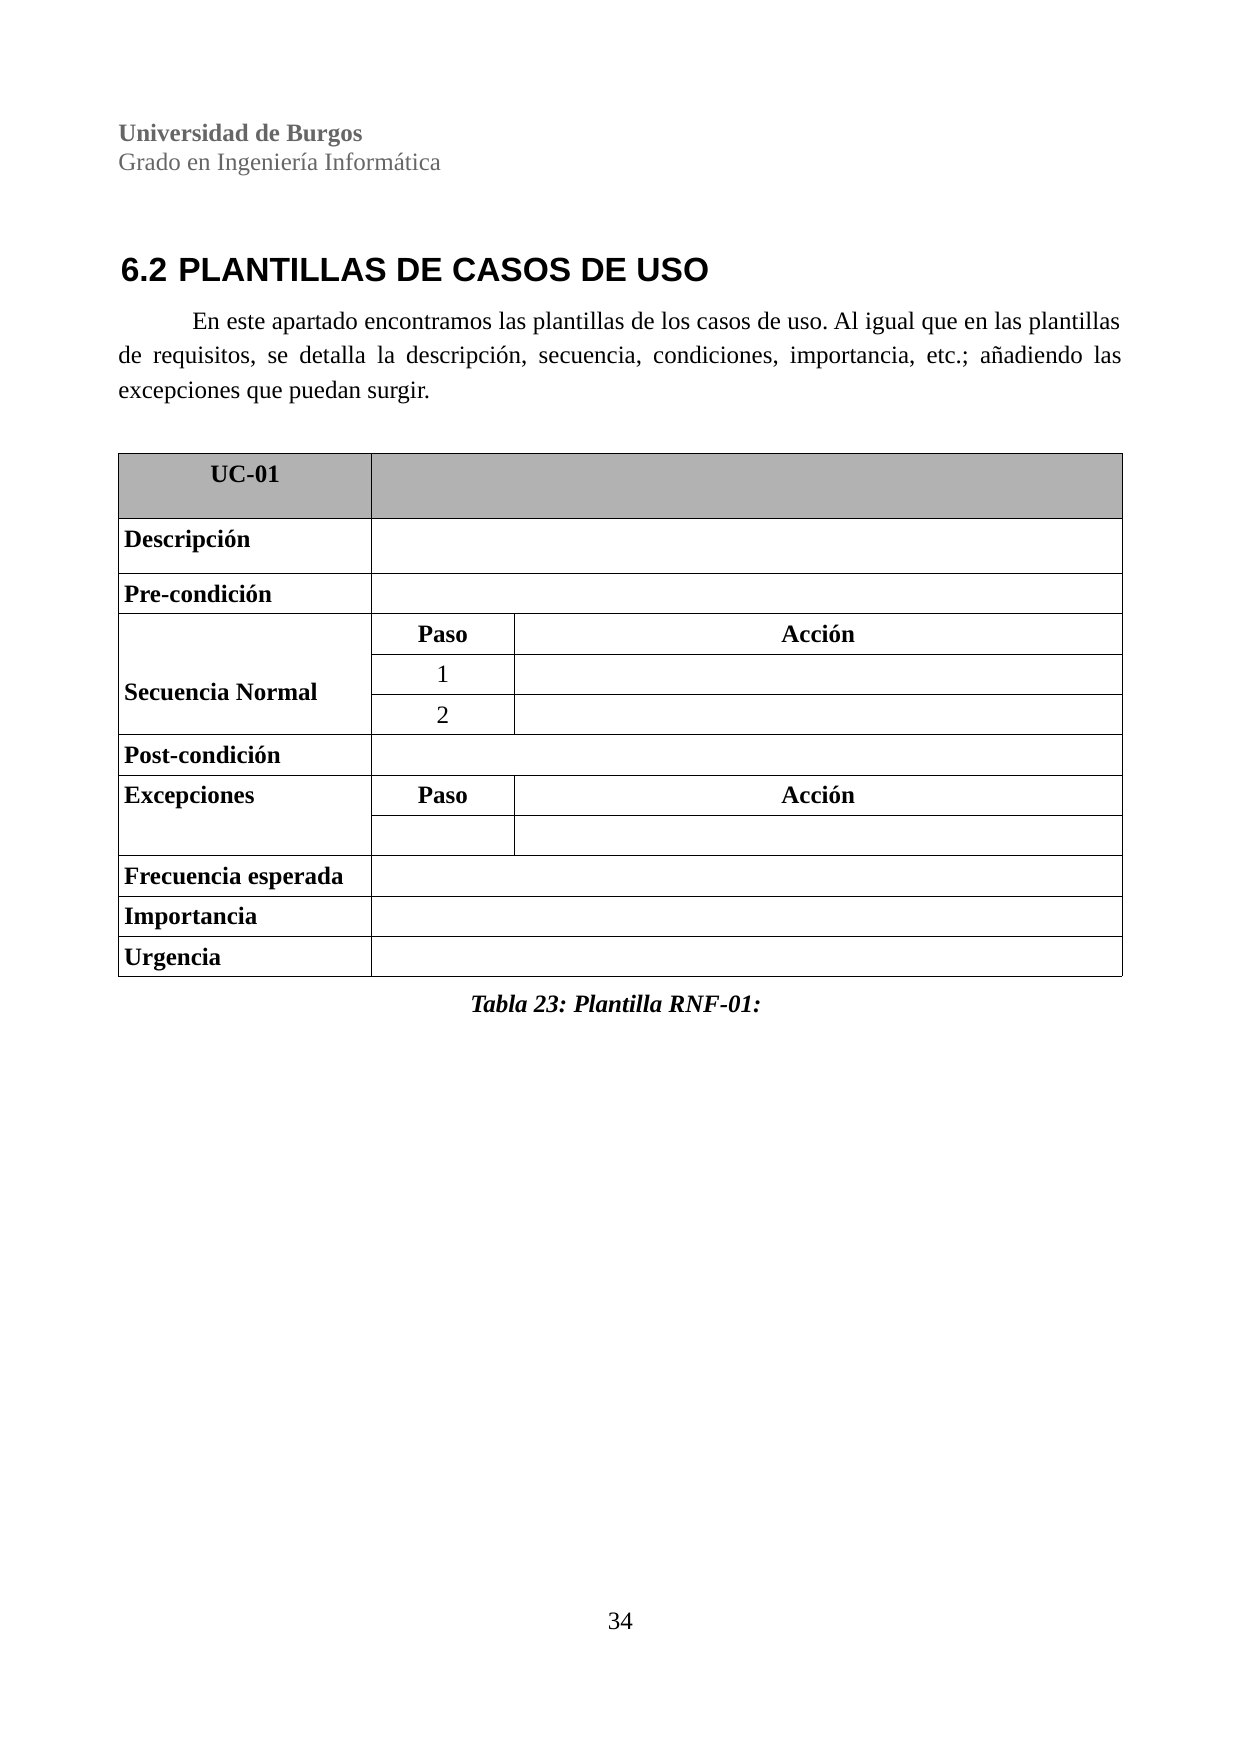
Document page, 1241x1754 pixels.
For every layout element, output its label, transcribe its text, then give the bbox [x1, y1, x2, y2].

table_cell [372, 519, 1122, 573]
table_cell Paso [372, 614, 514, 654]
table_cell Paso [372, 776, 514, 815]
table_cell [372, 897, 1122, 936]
table_cell [515, 655, 1122, 694]
table_cell [515, 816, 1122, 855]
table_cell Acción [515, 614, 1122, 654]
subtitle PLANTILLAS DE CASOS DE USO [121, 234, 1122, 294]
table_cell Frecuencia esperada [119, 856, 371, 896]
table_cell Post-condición [119, 735, 371, 774]
table_cell [515, 695, 1122, 734]
table_cell Urgencia [119, 937, 371, 976]
table_cell Descripción [119, 519, 371, 573]
text En este apartado encontramos las plantillas de los casos de uso. Al igual que en las plantillas de requisitos, se detalla la descripción, secuencia, condiciones, importancia, etc.; añadiendo las excepciones que puedan surgir. [118, 306, 1122, 404]
table_cell Secuencia Normal [119, 614, 371, 734]
table_cell 2 [372, 695, 514, 734]
table_cell 1 [372, 655, 514, 694]
table_cell [372, 816, 514, 855]
table_cell Excepciones [119, 776, 371, 855]
text Tabla 23: Plantilla RNF-01: [118, 989, 1122, 1017]
table_cell [372, 574, 1122, 613]
table_header UC-01 [119, 454, 371, 518]
table_cell Acción [515, 776, 1122, 815]
table_cell Importancia [119, 897, 371, 936]
table_header [372, 454, 1122, 518]
table_cell [372, 937, 1122, 976]
table_cell [372, 856, 1122, 896]
table_cell Pre-condición [119, 574, 371, 613]
table_cell [372, 735, 1122, 774]
